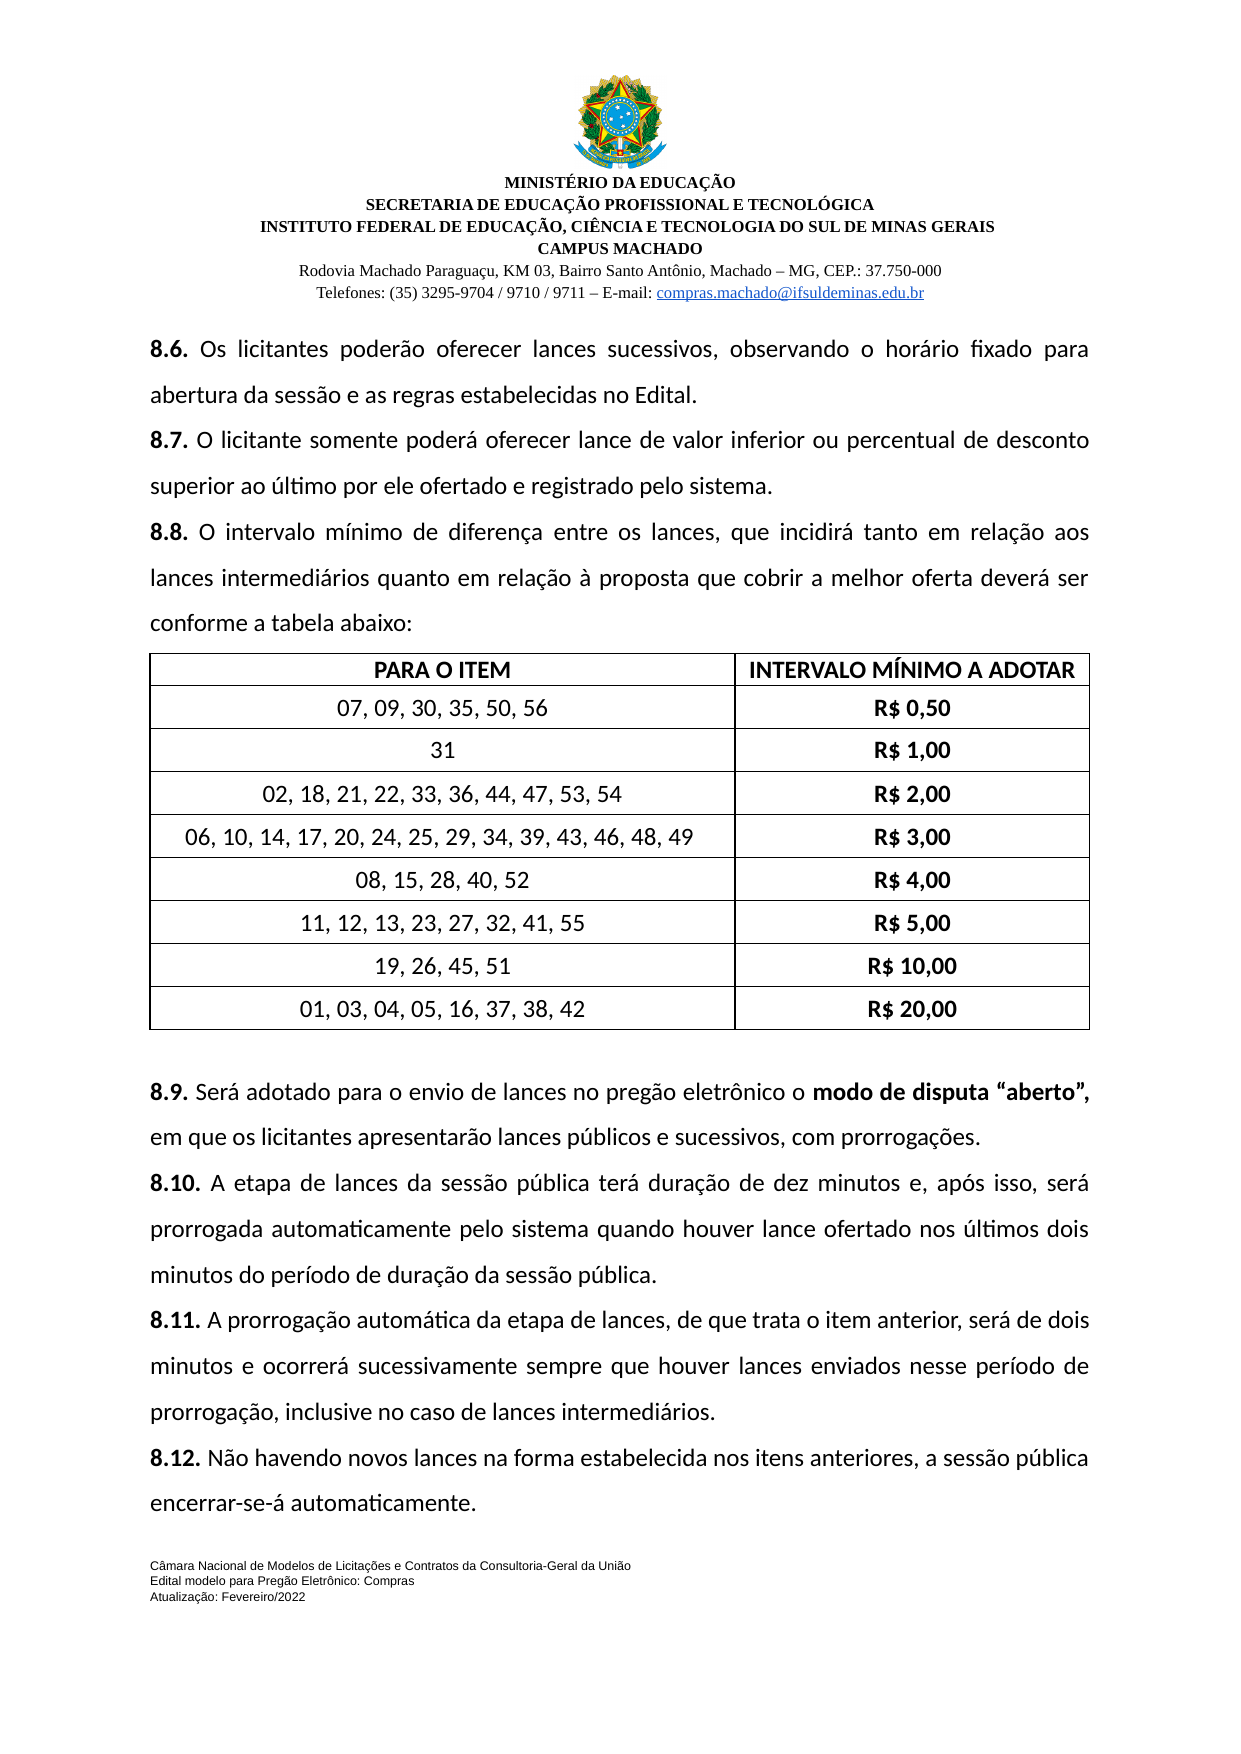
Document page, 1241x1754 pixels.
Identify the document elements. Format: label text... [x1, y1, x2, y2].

text 8.12. Não havendo novos lances na forma estabelecida nos itens anteriores, a sessão pública encerrar-se-á automaticamente. [150, 1442, 1090, 1518]
table_cell 06, 10, 14, 17, 20, 24, 25, 29, 34, 39, 43, 46, 48, 49 [151, 815, 734, 857]
text 8.11. A prorrogação automática da etapa de lances, de que trata o item anterior, será de dois minutos e ocorrerá sucessivamente sempre que houver lances enviados nesse período de prorrogação, inclusive no caso de lances intermediários. [150, 1304, 1090, 1426]
table_cell 01, 03, 04, 05, 16, 37, 38, 42 [151, 987, 734, 1029]
picture [613, 164, 628, 169]
table_header INTERVALO MÍNIMO A ADOTAR [736, 654, 1089, 685]
table_cell R$ 1,00 [736, 729, 1089, 771]
table_cell 08, 15, 28, 40, 52 [151, 858, 734, 900]
table_cell 07, 09, 30, 35, 50, 56 [151, 686, 734, 728]
table_cell R$ 0,50 [736, 686, 1089, 728]
table_header PARA O ITEM [151, 654, 734, 685]
table_cell 02, 18, 21, 22, 33, 36, 44, 47, 53, 54 [151, 772, 734, 814]
table_cell R$ 4,00 [736, 858, 1089, 900]
table_cell R$ 5,00 [736, 901, 1089, 943]
table_cell R$ 3,00 [736, 815, 1089, 857]
text 8.9. Será adotado para o envio de lances no pregão eletrônico o modo de disputa “aberto”, em que os licitantes apresentarão lances públicos e sucessivos, com prorrogações. [150, 1076, 1090, 1152]
table_cell R$ 10,00 [736, 944, 1089, 986]
picture [639, 150, 650, 156]
text 8.6. Os licitantes poderão oferecer lances sucessivos, observando o horário fixado para abertura da sessão e as regras estabelecidas no Edital. [150, 333, 1090, 409]
table_cell 11, 12, 13, 23, 27, 32, 41, 55 [151, 901, 734, 943]
table_cell 19, 26, 45, 51 [151, 944, 734, 986]
text 8.7. O licitante somente poderá oferecer lance de valor inferior ou percentual de desconto superior ao último por ele ofertado e registrado pelo sistema. [150, 425, 1090, 501]
table_cell 31 [151, 729, 734, 771]
table_cell R$ 2,00 [736, 772, 1089, 814]
table_cell R$ 20,00 [736, 987, 1089, 1029]
text 8.8. O intervalo mínimo de diferença entre os lances, que incidirá tanto em relação aos lances intermediários quanto em relação à proposta que cobrir a melhor oferta deverá ser conforme a tabela abaixo: [150, 516, 1090, 638]
picture [573, 75, 667, 169]
text 8.10. A etapa de lances da sessão pública terá duração de dez minutos e, após isso, será prorrogada automaticamente pelo sistema quando houver lance ofertado nos últimos dois minutos do período de duração da sessão pública. [150, 1167, 1090, 1289]
